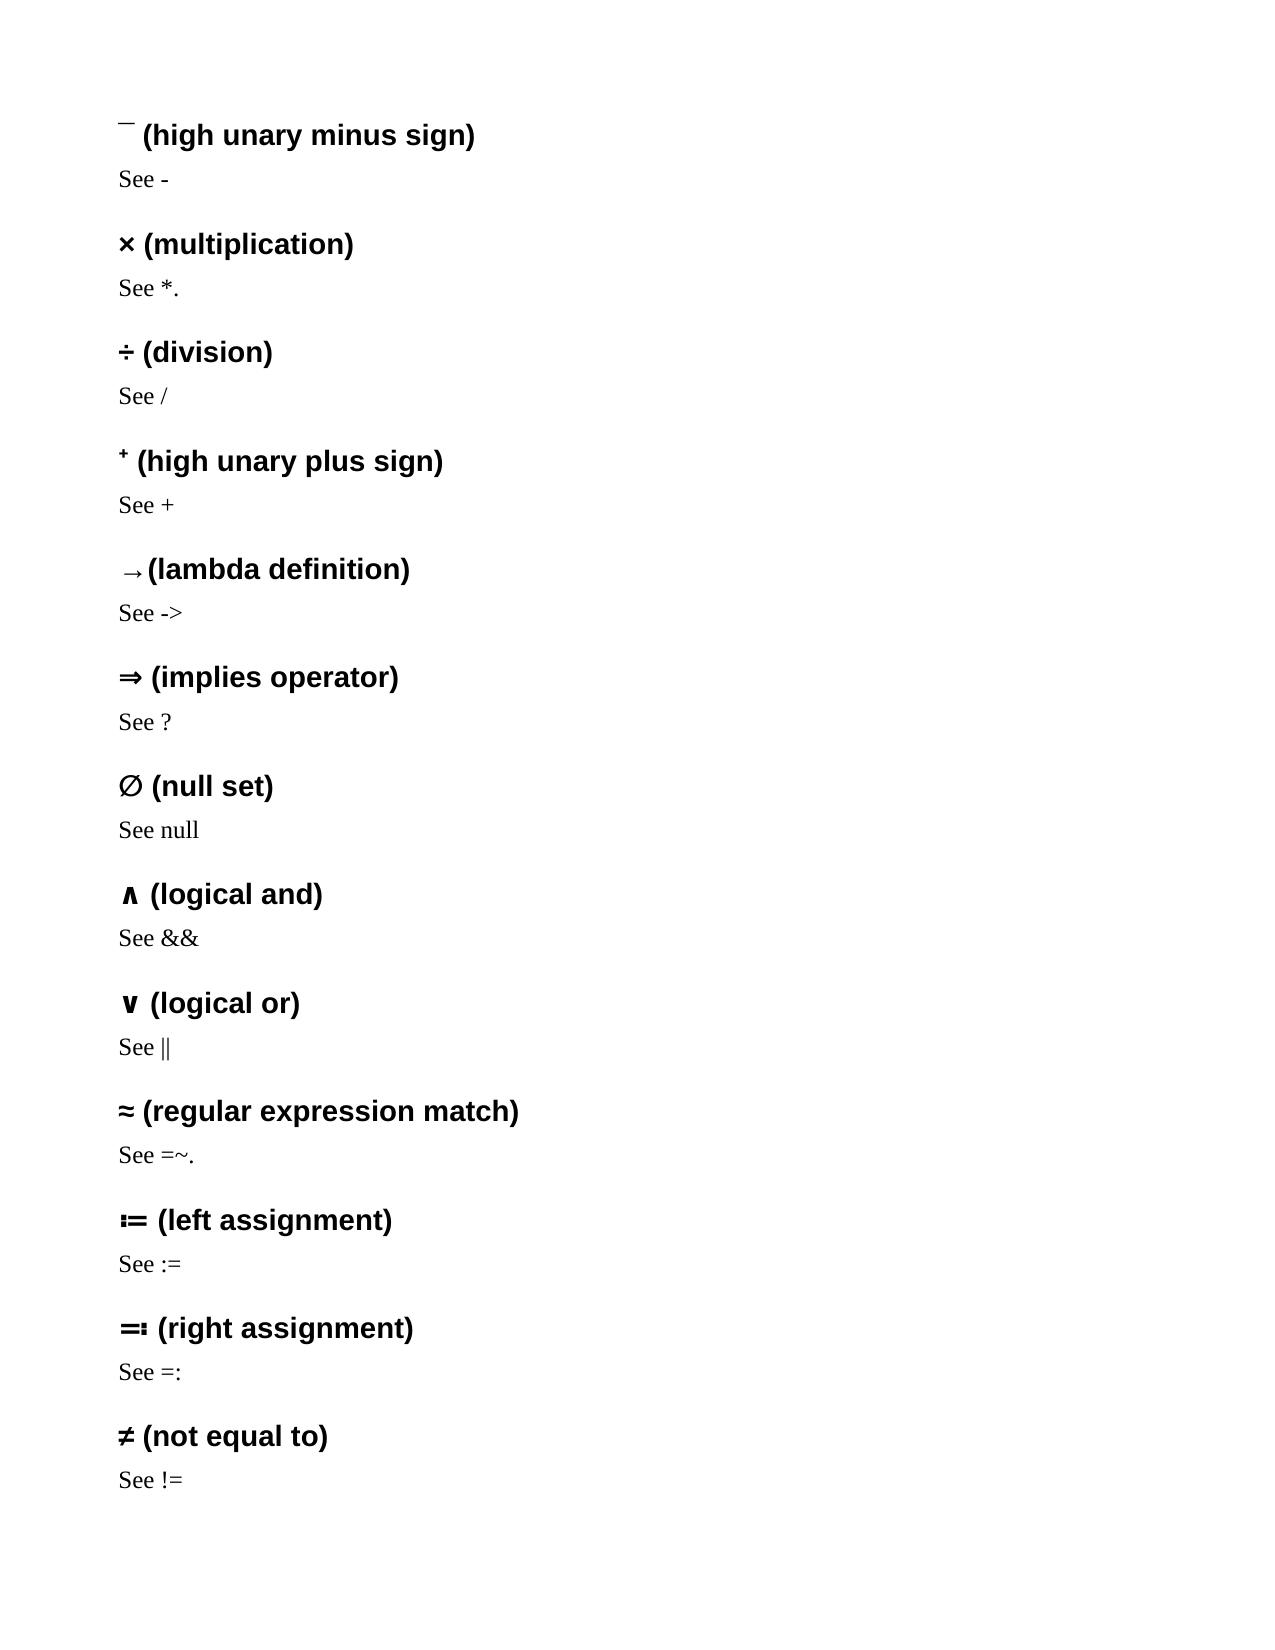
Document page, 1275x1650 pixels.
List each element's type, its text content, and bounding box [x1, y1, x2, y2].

text See + [118, 490, 1157, 518]
text See / [118, 381, 1157, 410]
subtitle ¯ (high unary minus sign) [118, 118, 1157, 152]
text See != [118, 1466, 1157, 1494]
subtitle × (multiplication) [118, 227, 1157, 260]
text See ? [118, 707, 1157, 735]
text See =~. [118, 1140, 1157, 1169]
text See && [118, 923, 1157, 952]
subtitle ⇒ (implies operator) [118, 660, 1157, 694]
text See =: [118, 1357, 1157, 1386]
subtitle ≈ (regular expression match) [118, 1094, 1157, 1128]
subtitle →(lambda definition) [118, 552, 1157, 586]
subtitle ⁺ (high unary plus sign) [118, 443, 1157, 477]
text See *. [118, 273, 1157, 302]
text See || [118, 1032, 1157, 1061]
subtitle ≕ (right assignment) [118, 1311, 1157, 1345]
subtitle ÷ (division) [118, 335, 1157, 369]
subtitle ≔ (left assignment) [118, 1202, 1157, 1236]
subtitle ∧ (logical and) [118, 877, 1157, 911]
text See null [118, 815, 1157, 844]
subtitle ∅ (null set) [118, 769, 1157, 802]
text See := [118, 1249, 1157, 1277]
subtitle ∨ (logical or) [118, 986, 1157, 1019]
text See - [118, 164, 1157, 193]
subtitle ≠ (not equal to) [118, 1419, 1157, 1453]
text See -> [118, 598, 1157, 627]
